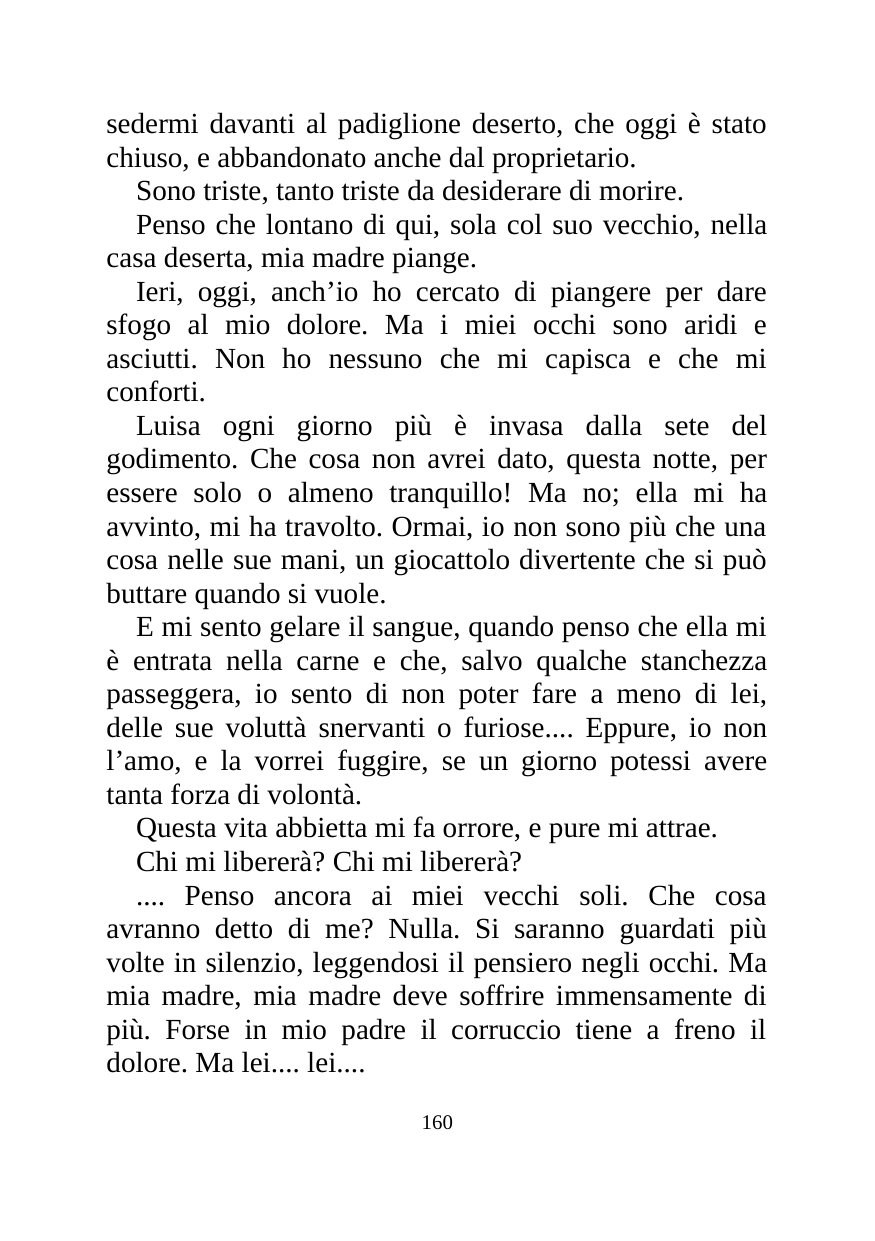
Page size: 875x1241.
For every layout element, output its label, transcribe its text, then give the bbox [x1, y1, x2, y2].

text sedermi davanti al padiglione deserto, che oggi è stato chiuso, e abbandonato anche dal proprietario. [106, 106, 768, 173]
text Sono triste, tanto triste da desiderare di morire. [106, 173, 768, 207]
text Penso che lontano di qui, sola col suo vecchio, nella casa deserta, mia madre piange. [106, 207, 768, 274]
text Ieri, oggi, anch’io ho cercato di piangere per dare sfogo al mio dolore. Ma i miei occhi sono aridi e asciutti. Non ho nessuno che mi capisca e che mi conforti. [106, 274, 768, 408]
text Questa vita abbietta mi fa orrore, e pure mi attrae. [106, 811, 768, 844]
text E mi sento gelare il sangue, quando penso che ella mi è entrata nella carne e che, salvo qualche stanchezza passeggera, io sento di non poter fare a meno di lei, delle sue voluttà snervanti o furiose.... Eppure, io non l’amo, e la vorrei fuggire, se un giorno potessi avere tanta forza di volontà. [106, 609, 768, 811]
text Luisa ogni giorno più è invasa dalla sete del godimento. Che cosa non avrei dato, questa notte, per essere solo o almeno tranquillo! Ma no; ella mi ha avvinto, mi ha travolto. Ormai, io non sono più che una cosa nelle sue mani, un giocattolo divertente che si può buttare quando si vuole. [106, 408, 768, 609]
text Chi mi libererà? Chi mi libererà? [106, 844, 768, 878]
text .... Penso ancora ai miei vecchi soli. Che cosa avranno detto di me? Nulla. Si saranno guardati più volte in silenzio, leggendosi il pensiero negli occhi. Ma mia madre, mia madre deve soffrire immensamente di più. Forse in mio padre il corruccio tiene a freno il dolore. Ma lei.... lei.... [106, 878, 768, 1079]
